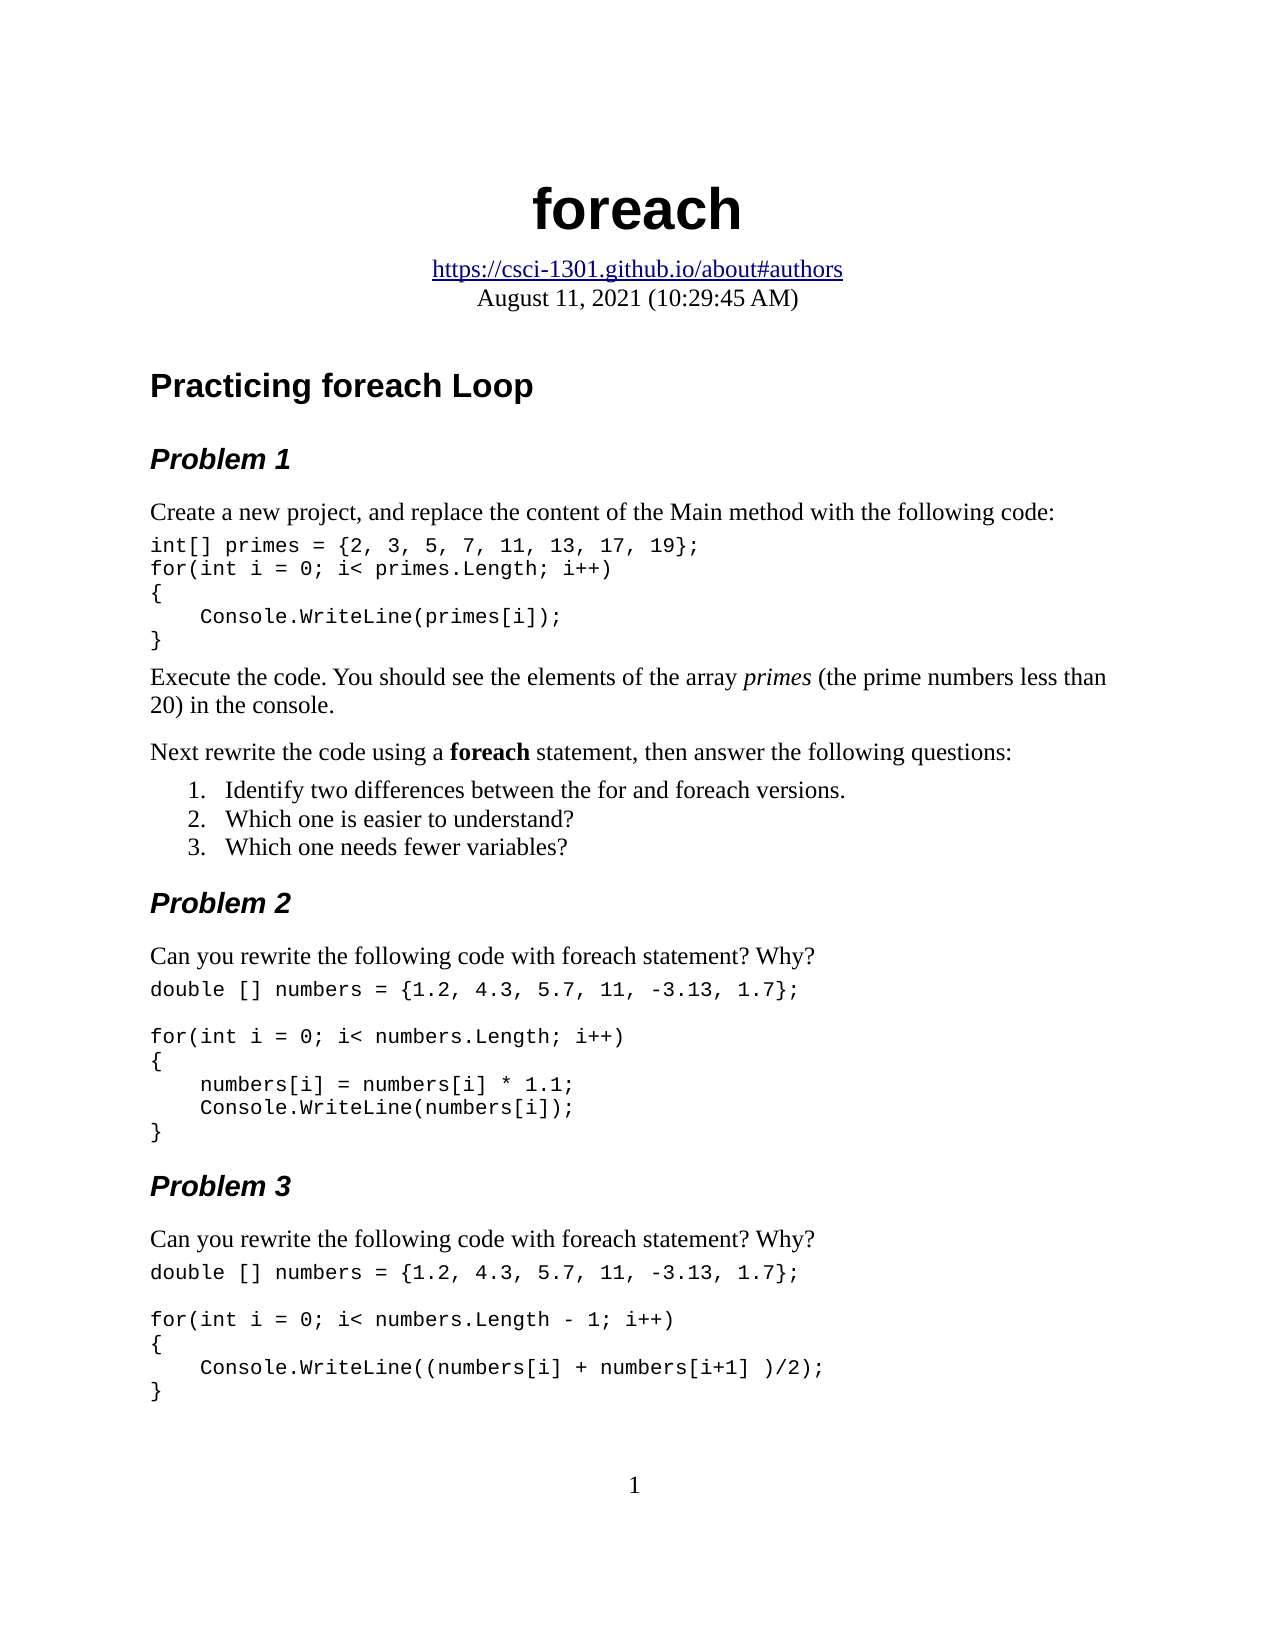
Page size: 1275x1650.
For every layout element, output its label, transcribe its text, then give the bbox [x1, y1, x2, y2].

list Which one needs fewer variables? [187, 832, 1125, 861]
text } [150, 1121, 1125, 1144]
text numbers[i] = numbers[i] * 1.1; [150, 1073, 1125, 1097]
text https://csci-1301.github.io/about#authors [150, 254, 1125, 283]
text for(int i = 0; i< primes.Length; i++) [150, 558, 1125, 582]
subtitle Practicing foreach Loop [150, 366, 1125, 404]
subtitle Problem 3 [150, 1169, 1125, 1203]
text Console.WriteLine(primes[i]); [150, 606, 1125, 629]
text Next rewrite the code using a foreach statement, then answer the following questions: [150, 737, 1125, 766]
text for(int i = 0; i< numbers.Length; i++) [150, 1026, 1125, 1050]
text { [150, 582, 1125, 606]
text Console.WriteLine((numbers[i] + numbers[i+1] )/2); [150, 1357, 1125, 1380]
list Identify two differences between the for and foreach versions. [187, 775, 1125, 804]
text double [] numbers = {1.2, 4.3, 5.7, 11, -3.13, 1.7}; [150, 979, 1125, 1003]
text Execute the code. You should see the elements of the array primes (the prime numbers less than 20) in the console. [150, 662, 1125, 719]
text for(int i = 0; i< numbers.Length - 1; i++) [150, 1309, 1125, 1333]
text double [] numbers = {1.2, 4.3, 5.7, 11, -3.13, 1.7}; [150, 1262, 1125, 1286]
subtitle Problem 1 [150, 442, 1125, 476]
text { [150, 1050, 1125, 1073]
text Can you rewrite the following code with foreach statement? Why? [150, 1224, 1125, 1253]
text } [150, 629, 1125, 653]
text { [150, 1333, 1125, 1357]
subtitle Problem 2 [150, 886, 1125, 920]
text } [150, 1380, 1125, 1404]
title foreach [150, 175, 1125, 242]
text Create a new project, and replace the content of the Main method with the following code: [150, 497, 1125, 526]
text Console.WriteLine(numbers[i]); [150, 1097, 1125, 1121]
list Which one is easier to understand? [187, 804, 1125, 832]
text int[] primes = {2, 3, 5, 7, 11, 13, 17, 19}; [150, 535, 1125, 558]
text Can you rewrite the following code with foreach statement? Why? [150, 941, 1125, 970]
text August 11, 2021 (10:29:45 AM) [150, 283, 1125, 312]
